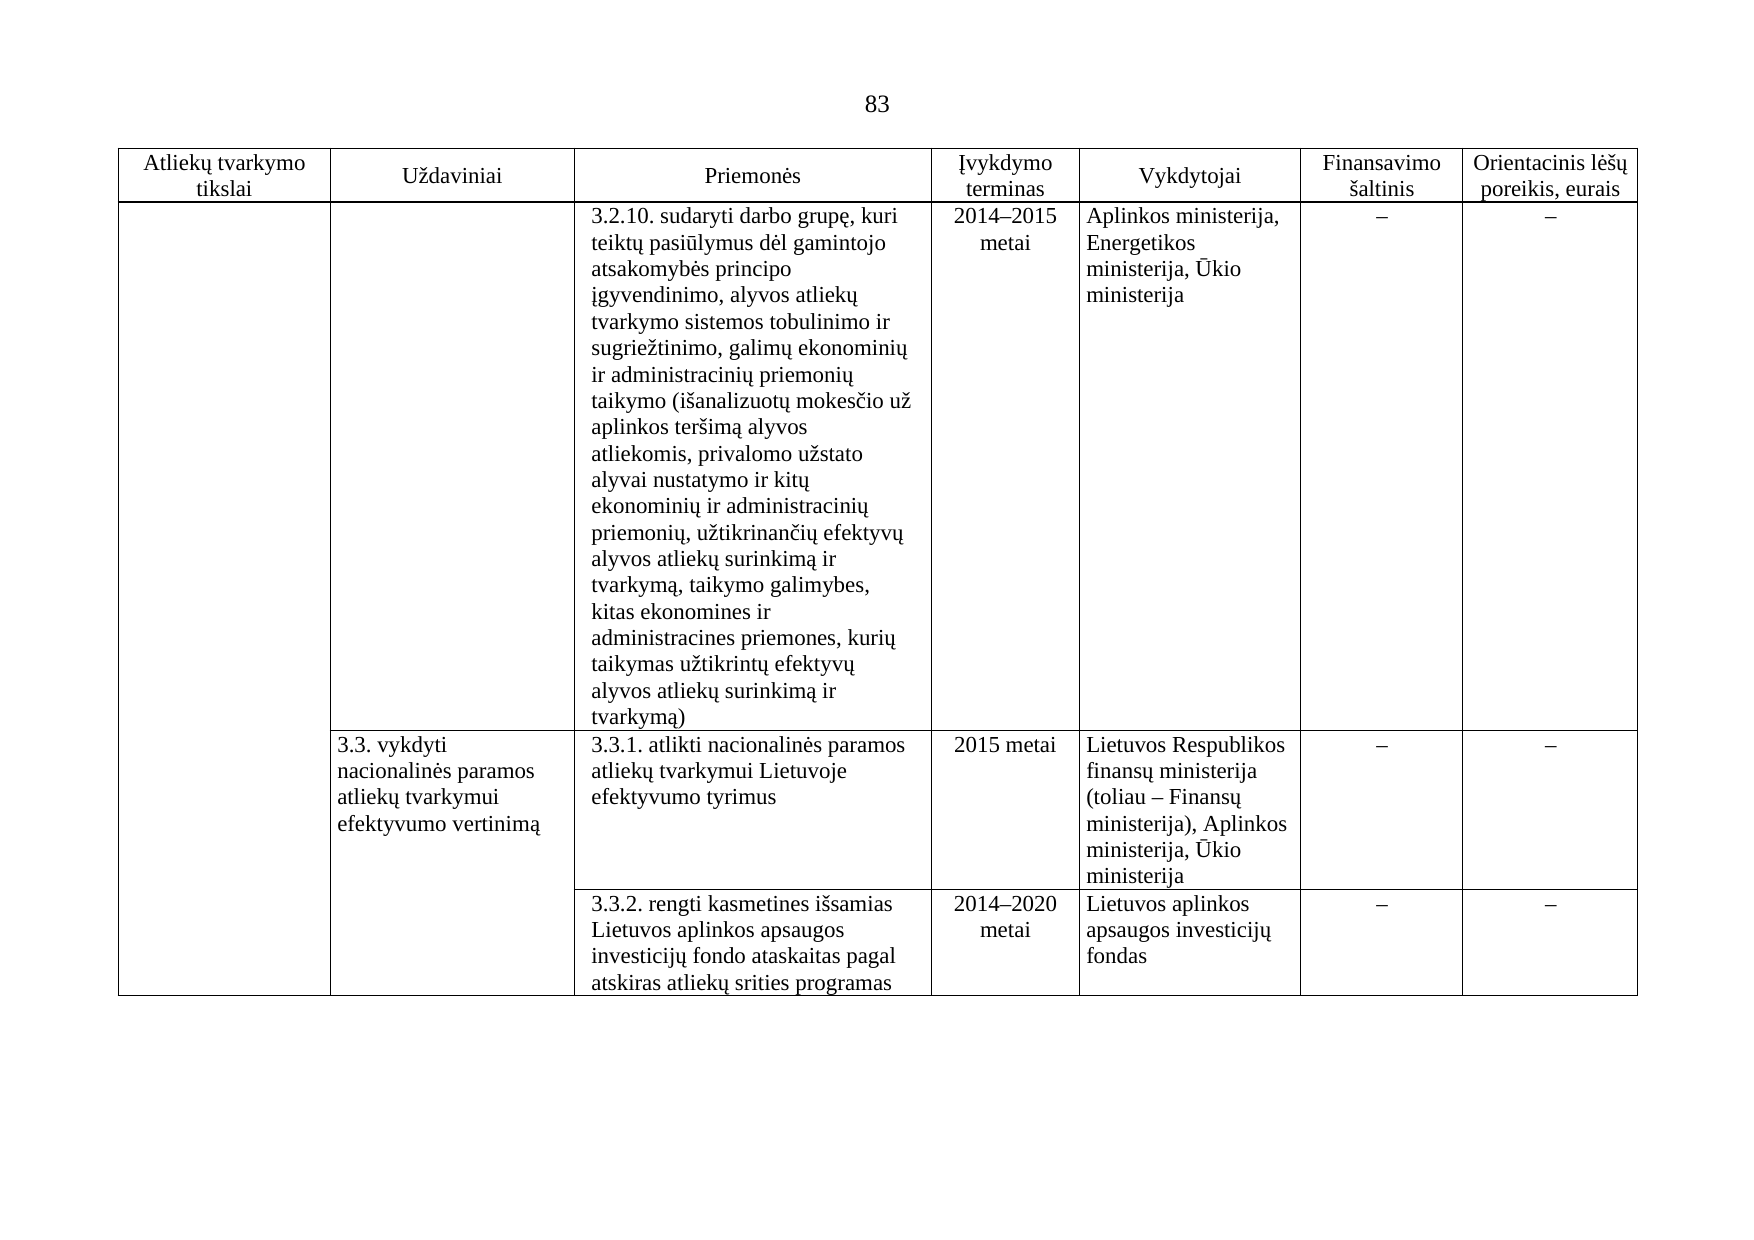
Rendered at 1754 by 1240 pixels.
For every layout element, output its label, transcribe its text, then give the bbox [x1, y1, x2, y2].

table_cell Aplinkos ministerija, Energetikos ministerija, Ūkio ministerija [1080, 203, 1300, 729]
table_cell – [1463, 890, 1637, 995]
table_cell – [1301, 890, 1462, 995]
table_header Vykdytojai [1080, 149, 1300, 201]
table_cell 2014–2020 metai [932, 890, 1079, 995]
table_cell 3.3. vykdyti nacionalinės paramos atliekų tvarkymui efektyvumo vertinimą [331, 731, 574, 995]
table_header Uždaviniai [331, 149, 574, 201]
table_cell Lietuvos aplinkos apsaugos investicijų fondas [1080, 890, 1300, 995]
table_cell 3.2.10. sudaryti darbo grupę, kuri teiktų pasiūlymus dėl gamintojo atsakomybės principo įgyvendinimo, alyvos atliekų tvarkymo sistemos tobulinimo ir sugriežtinimo, galimų ekonominių ir administracinių priemonių taikymo (išanalizuotų mokesčio už aplinkos teršimą alyvos atliekomis, privalomo užstato alyvai nustatymo ir kitų ekonominių ir administracinių priemonių, užtikrinančių efektyvų alyvos atliekų surinkimą ir tvarkymą, taikymo galimybes, kitas ekonomines ir administracines priemones, kurių taikymas užtikrintų efektyvų alyvos atliekų surinkimą ir tvarkymą) [575, 203, 931, 729]
table_cell – [1301, 203, 1462, 729]
table_header Įvykdymo terminas [932, 149, 1079, 201]
table_header Atliekų tvarkymo tikslai [119, 149, 330, 201]
table_header Finansavimo šaltinis [1301, 149, 1462, 201]
table_cell 3.3.2. rengti kasmetines išsamias Lietuvos aplinkos apsaugos investicijų fondo ataskaitas pagal atskiras atliekų srities programas [575, 890, 931, 995]
table_cell – [1301, 731, 1462, 889]
table_cell 2015 metai [932, 731, 1079, 889]
table_cell [119, 203, 330, 995]
table_cell Lietuvos Respublikos finansų ministerija (toliau – Finansų ministerija), Aplinkos ministerija, Ūkio ministerija [1080, 731, 1300, 889]
table_cell 3.3.1. atlikti nacionalinės paramos atliekų tvarkymui Lietuvoje efektyvumo tyrimus [575, 731, 931, 889]
table_header Priemonės [575, 149, 931, 201]
table_cell – [1463, 203, 1637, 729]
table_cell [331, 203, 574, 729]
table_header Orientacinis lėšų poreikis, eurais [1463, 149, 1637, 201]
table_cell – [1463, 731, 1637, 889]
table_cell 2014–2015 metai [932, 203, 1079, 729]
